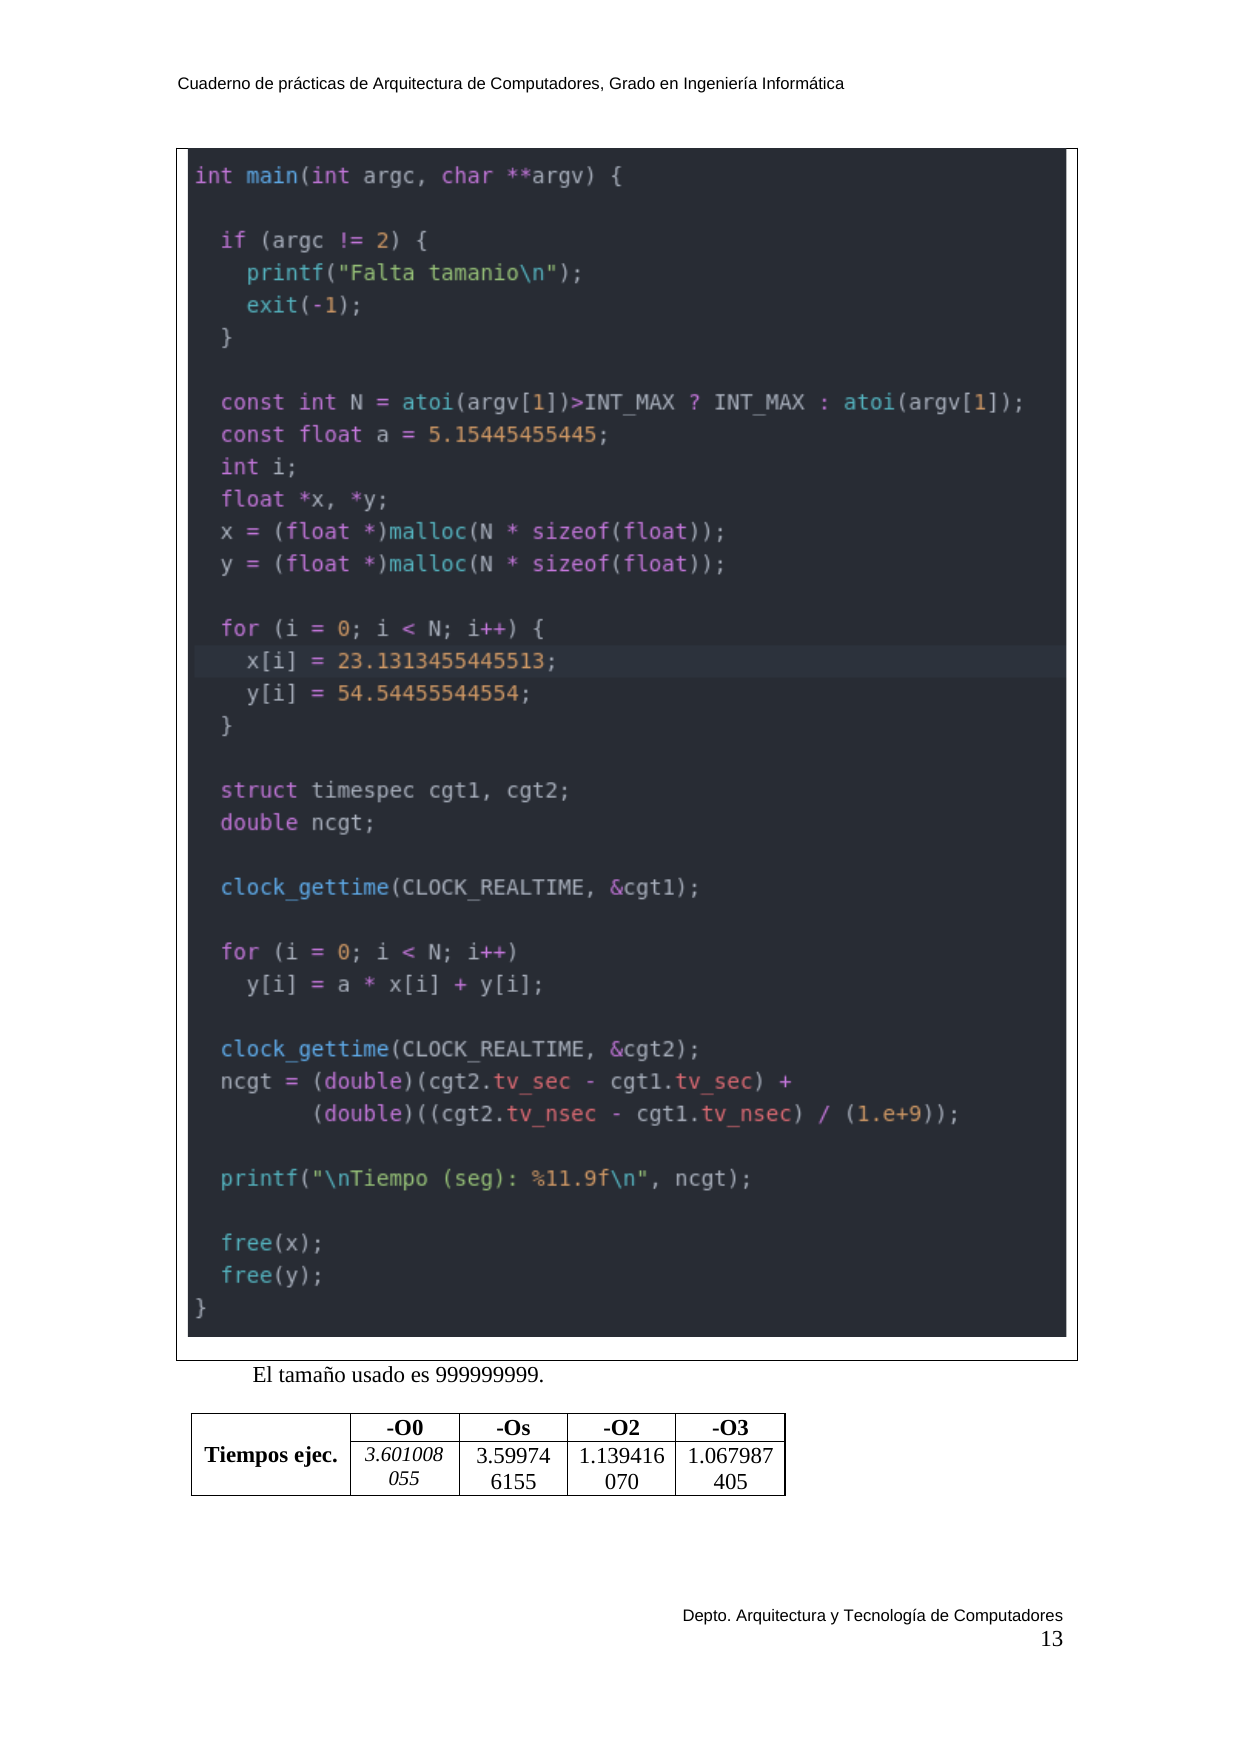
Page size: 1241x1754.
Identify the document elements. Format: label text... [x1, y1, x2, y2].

table_header Tiempos ejec. [192, 1414, 350, 1494]
table_header -O0 [351, 1414, 459, 1441]
picture [187, 148, 1067, 1337]
table_header -Os [460, 1414, 567, 1441]
table_cell 3.599746155 [460, 1442, 567, 1494]
table_cell 1.067987405 [676, 1442, 784, 1494]
table_cell 3.601008055 [351, 1442, 459, 1494]
table_header -O3 [676, 1414, 784, 1441]
table_header [177, 149, 1077, 1359]
table_header -O2 [568, 1414, 675, 1441]
text El tamaño usado es 999999999. [252, 1361, 1063, 1387]
table_cell 1.139416070 [568, 1442, 675, 1494]
